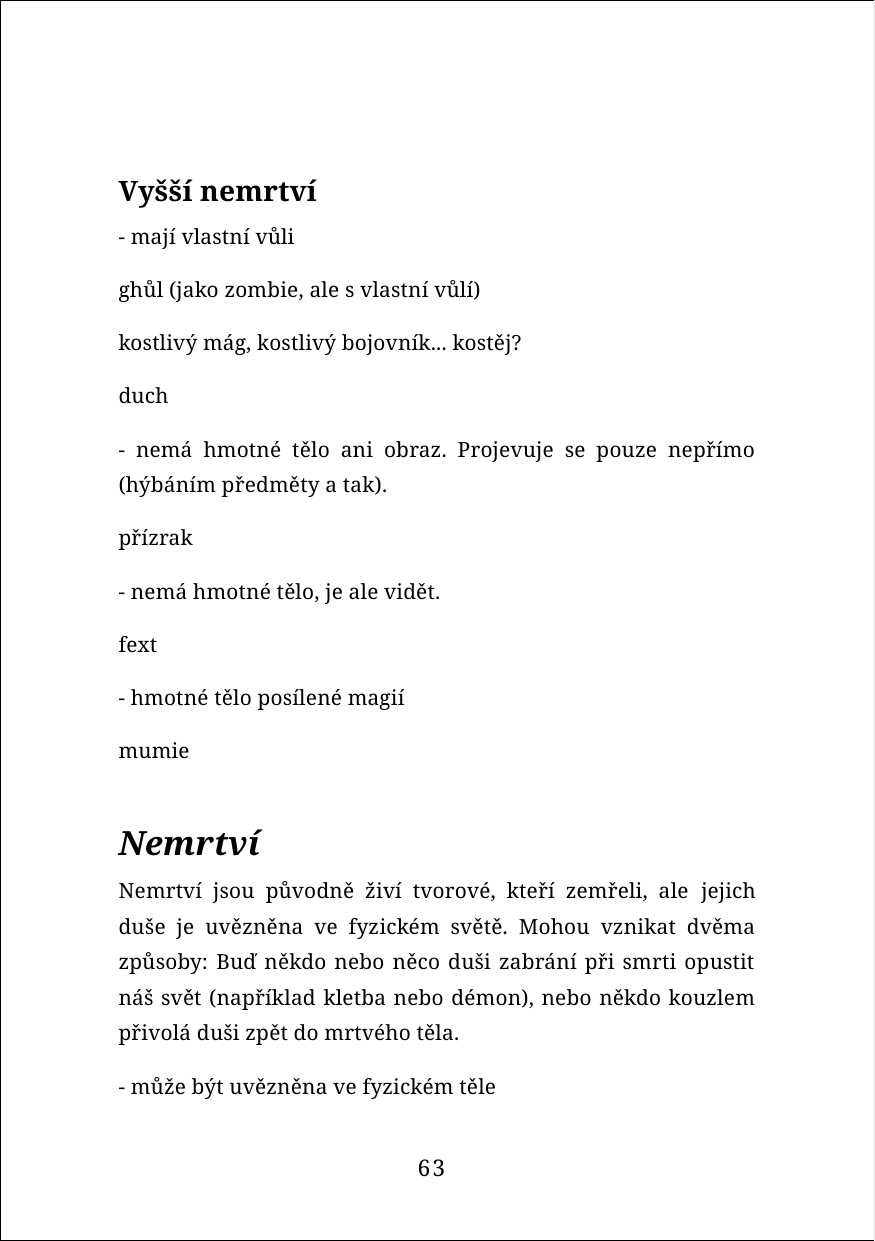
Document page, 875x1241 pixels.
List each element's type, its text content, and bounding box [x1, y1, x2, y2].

text kostlivý mág, kostlivý bojovník... kostěj? [118, 328, 756, 357]
subtitle Vyšší nemrtví [118, 172, 756, 210]
text ghůl (jako zombie, ale s vlastní vůlí) [118, 275, 756, 303]
text - nemá hmotné tělo, je ale vidět. [118, 577, 756, 605]
text fext [118, 630, 756, 658]
text - hmotné tělo posílené magií [118, 683, 756, 712]
text - nemá hmotné tělo ani obraz. Projevuje se pouze nepřímo (hýbáním předměty a tak). [118, 435, 756, 499]
text duch [118, 382, 756, 410]
text přízrak [118, 523, 756, 552]
text - může být uvězněna ve fyzickém těle [118, 1072, 756, 1100]
subtitle Nemrtví [118, 819, 756, 865]
text Nemrtví jsou původně živí tvorové, kteří zemřeli, ale jejich duše je uvězněna ve fyzickém světě. Mohou vznikat dvěma způsoby: Buď někdo nebo něco duši zabrání při smrti opustit náš svět (například kletba nebo démon), nebo někdo kouzlem přivolá duši zpět do mrtvého těla. [118, 876, 756, 1047]
text - mají vlastní vůli [118, 222, 756, 250]
text mumie [118, 736, 756, 765]
